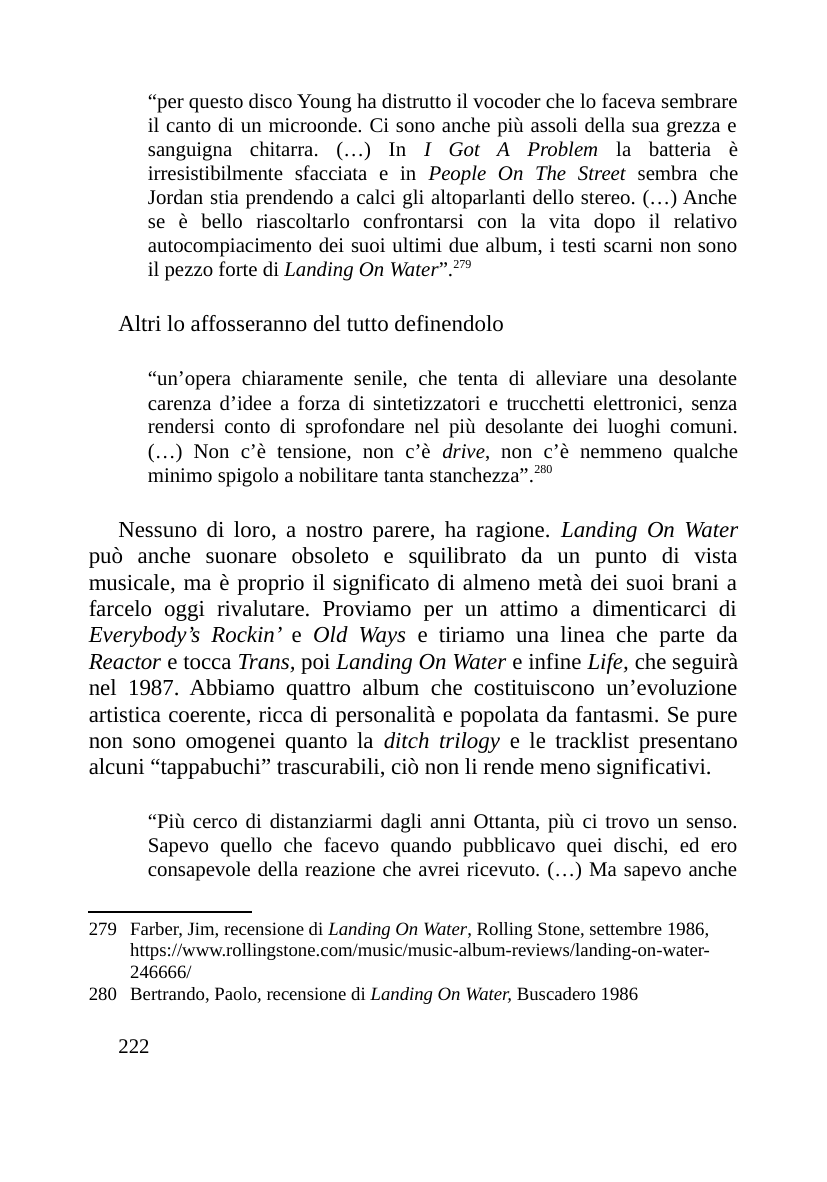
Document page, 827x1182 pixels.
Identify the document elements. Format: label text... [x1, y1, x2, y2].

text Farber, Jim, recensione di Landing On Water, Rolling Stone, settembre 1986, https://www.rollingstone.com/music/music-album-reviews/landing-on-water-246666/ [88, 918, 738, 982]
text Bertrando, Paolo, recensione di Landing On Water, Buscadero 1986 [88, 982, 738, 1004]
text “Più cerco di distanziarmi dagli anni Ottanta, più ci trovo un senso. Sapevo quello che facevo quando pubblicavo quei dischi, ed ero consapevole della reazione che avrei ricevuto. (…) Ma sapevo anche [148, 809, 738, 881]
text Nessuno di loro, a nostro parere, ha ragione. Landing On Water può anche suonare obsoleto e squilibrato da un punto di vista musicale, ma è proprio il significato di almeno metà dei suoi brani a farcelo oggi rivalutare. Proviamo per un attimo a dimenticarci di Everybody’s Rockin’ e Old Ways e tiriamo una linea che parte da Reactor e tocca Trans, poi Landing On Water e infine Life, che seguirà nel 1987. Abbiamo quattro album che costituiscono un’evoluzione artistica coerente, ricca di personalità e popolata da fantasmi. Se pure non sono omogenei quanto la ditch trilogy e le tracklist presentano alcuni “tappabuchi” trascurabili, ciò non li rende meno significativi. [88, 516, 738, 780]
text “un’opera chiaramente senile, che tenta di alleviare una desolante carenza d’idee a forza di sintetizzatori e trucchetti elettronici, senza rendersi conto di sprofondare nel più desolante dei luoghi comuni. (…) Non c’è tensione, non c’è drive, non c’è nemmeno qualche minimo spigolo a nobilitare tanta stanchezza”. [148, 366, 738, 487]
text Altri lo affosseranno del tutto definendolo [88, 311, 738, 337]
text “per questo disco Young ha distrutto il vocoder che lo faceva sembrare il canto di un microonde. Ci sono anche più assoli della sua grezza e sanguigna chitarra. (…) In I Got A Problem la batteria è irresistibilmente sfacciata e in People On The Street sembra che Jordan stia prendendo a calci gli altoparlanti dello stereo. (…) Anche se è bello riascoltarlo confrontarsi con la vita dopo il relativo autocompiacimento dei suoi ultimi due album, i testi scarni non sono il pezzo forte di Landing On Water”. [148, 88, 738, 281]
